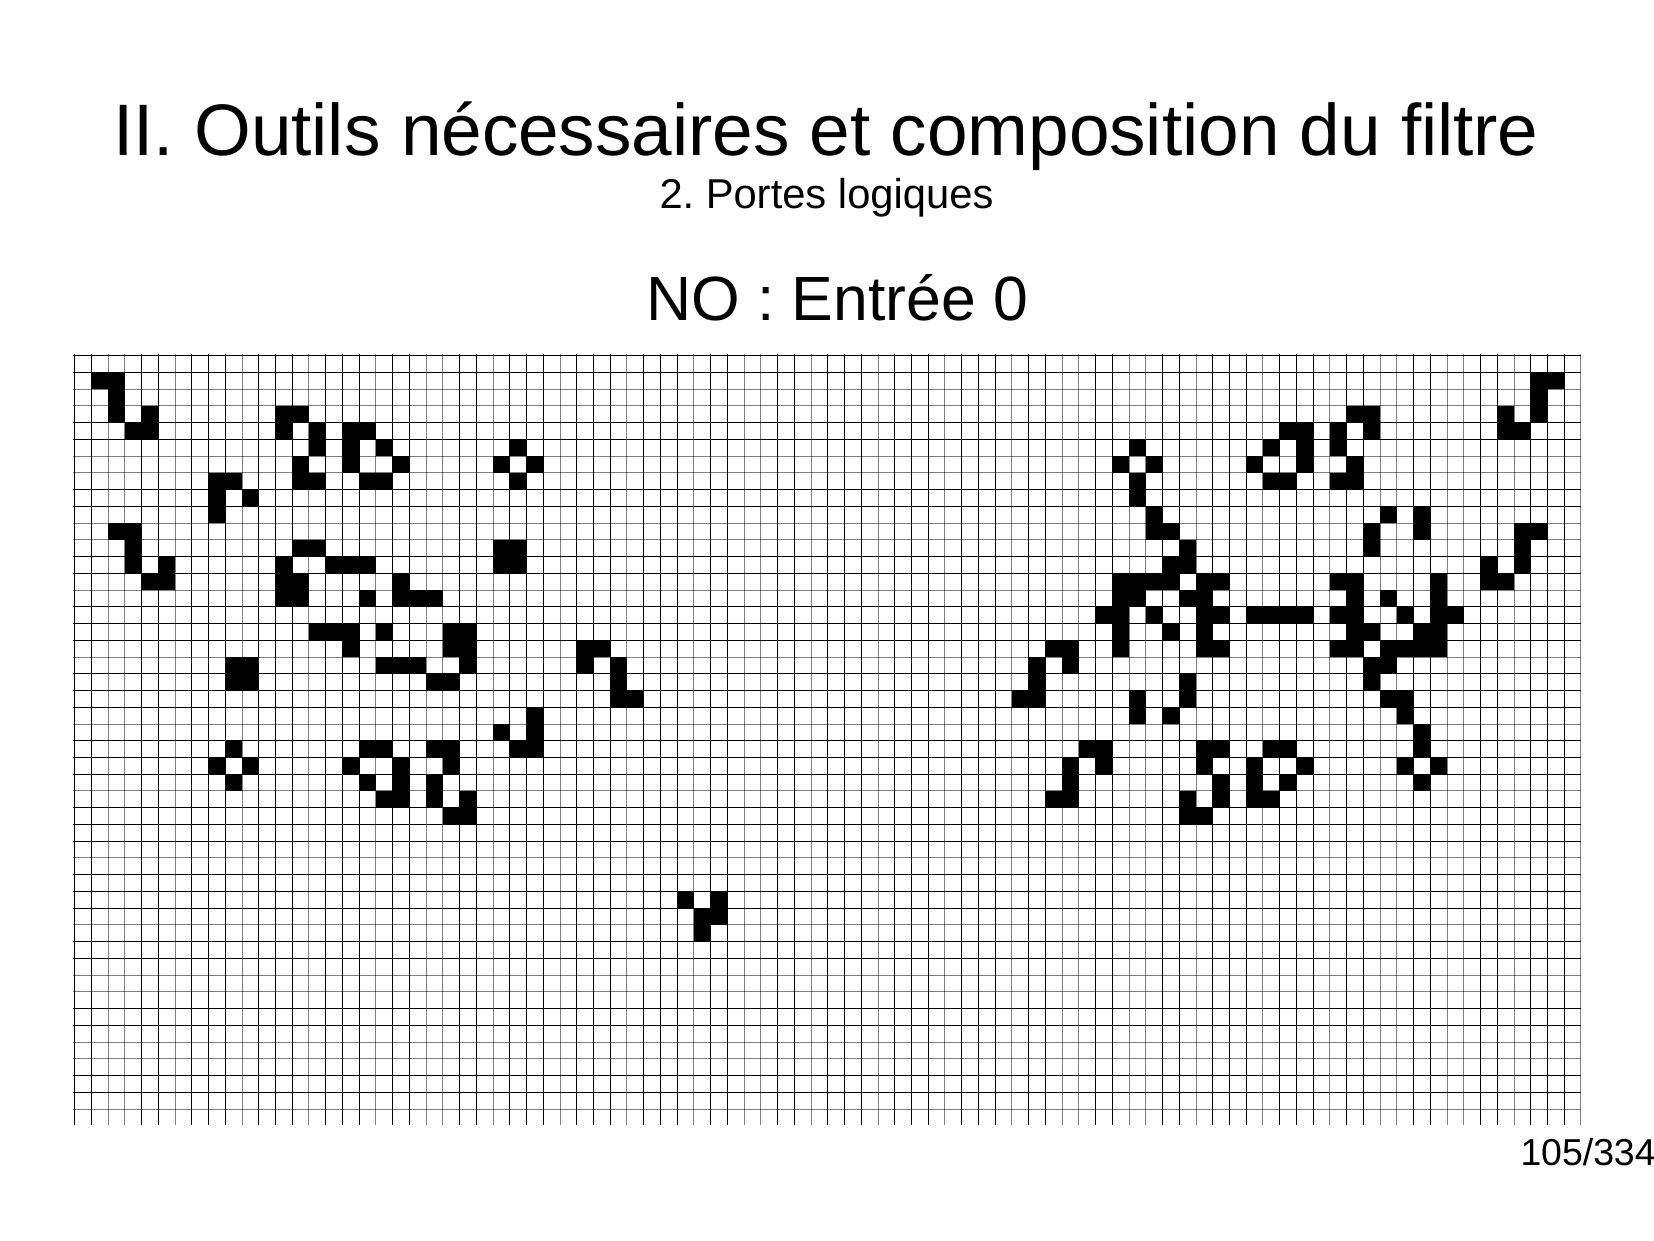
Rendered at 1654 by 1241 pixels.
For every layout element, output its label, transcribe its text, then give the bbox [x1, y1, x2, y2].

title II. Outils nécessaires et composition du filtre 2. Portes logiques [82, 49, 1571, 257]
text_box <number>/334 [1505, 1124, 1654, 1182]
picture [73, 354, 1581, 1125]
text_box NO : Entrée 0 [631, 256, 1044, 342]
